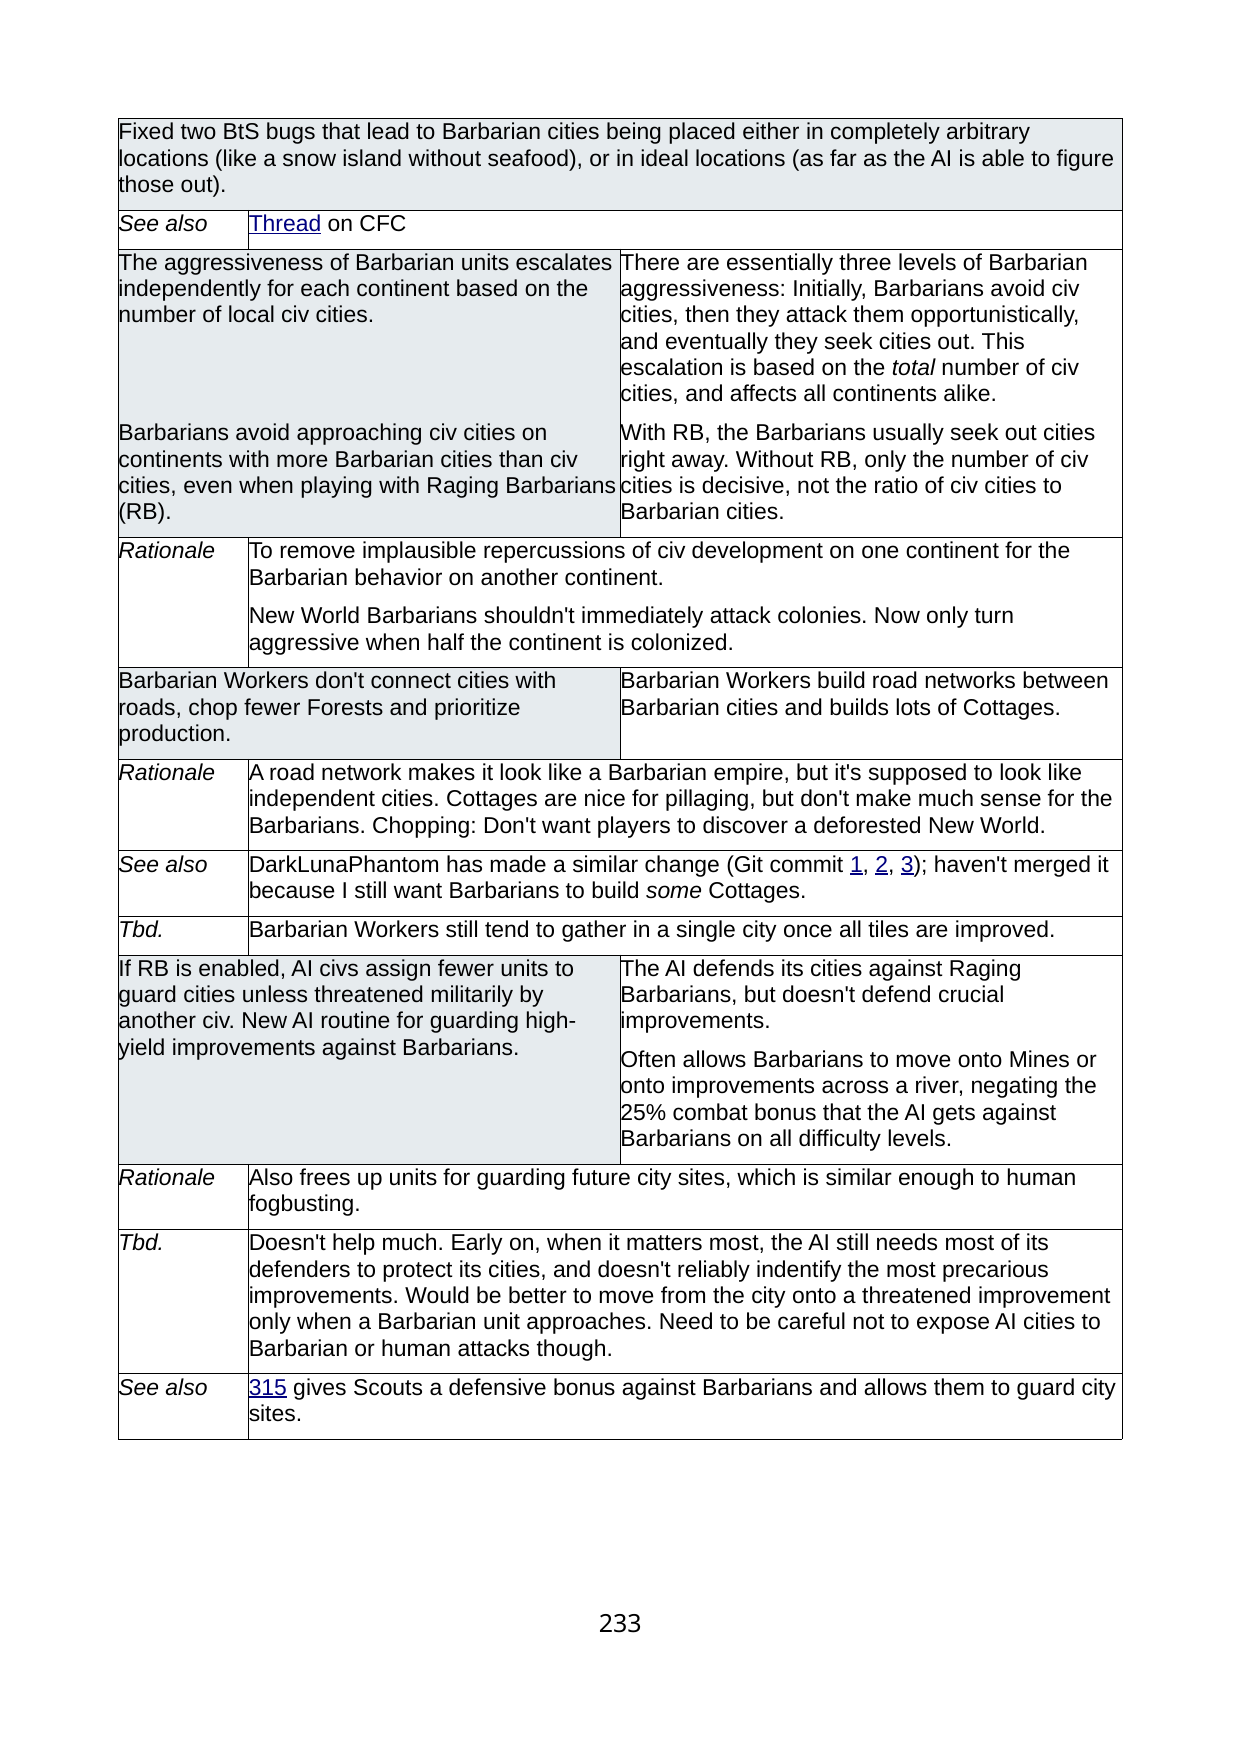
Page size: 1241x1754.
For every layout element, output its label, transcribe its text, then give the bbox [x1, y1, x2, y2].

table_cell Fixed two BtS bugs that lead to Barbarian cities being placed either in completely arbitrary locations (like a snow island without seafood), or in ideal locations (as far as the AI is able to figure those out). [119, 119, 1122, 210]
table_cell Rationale [119, 760, 248, 850]
table_cell DarkLunaPhantom has made a similar change (Git commit 1, 2, 3); haven't merged it because I still want Barbarians to build some Cottages. [249, 851, 1122, 916]
table_cell Tbd. [119, 1230, 248, 1373]
table_cell Also frees up units for guarding future city sites, which is similar enough to human fogbusting. [249, 1165, 1122, 1229]
table_cell See also [119, 851, 248, 916]
table_cell Thread on CFC [249, 211, 1122, 248]
table_cell The aggressiveness of Barbarian units escalates independently for each continent based on the number of local civ cities. Barbarians avoid approaching civ cities on continents with more Barbarian cities than civ cities, even when playing with Raging Barbarians (RB). [119, 250, 620, 537]
table_cell 315 gives Scouts a defensive bonus against Barbarians and allows them to guard city sites. [249, 1374, 1122, 1438]
table_cell Rationale [119, 538, 248, 667]
table_cell A road network makes it look like a Barbarian empire, but it's supposed to look like independent cities. Cottages are nice for pillaging, but don't make much sense for the Barbarians. Chopping: Don't want players to discover a deforested New World. [249, 760, 1122, 850]
table_cell There are essentially three levels of Barbarian aggressiveness: Initially, Barbarians avoid civ cities, then they attack them opportunistically, and eventually they seek cities out. This escalation is based on the total number of civ cities, and affects all continents alike. With RB, the Barbarians usually seek out cities right away. Without RB, only the number of civ cities is decisive, not the ratio of civ cities to Barbarian cities. [621, 250, 1122, 537]
table_cell Rationale [119, 1165, 248, 1229]
table_cell Doesn't help much. Early on, when it matters most, the AI still needs most of its defenders to protect its cities, and doesn't reliably indentify the most precarious improvements. Would be better to move from the city onto a threatened improvement only when a Barbarian unit approaches. Need to be careful not to expose AI cities to Barbarian or human attacks though. [249, 1230, 1122, 1373]
table_cell Barbarian Workers build road networks between Barbarian cities and builds lots of Cottages. [621, 668, 1122, 759]
table_cell To remove implausible repercussions of civ development on one continent for the Barbarian behavior on another continent. New World Barbarians shouldn't immediately attack colonies. Now only turn aggressive when half the continent is colonized. [249, 538, 1122, 667]
table_cell See also [119, 1374, 248, 1438]
table_cell See also [119, 211, 248, 248]
table_cell Barbarian Workers still tend to gather in a single city once all tiles are improved. [249, 917, 1122, 954]
table_cell Tbd. [119, 917, 248, 954]
table_cell If RB is enabled, AI civs assign fewer units to guard cities unless threatened militarily by another civ. New AI routine for guarding high-yield improvements against Barbarians. [119, 956, 620, 1164]
table_cell Barbarian Workers don't connect cities with roads, chop fewer Forests and prioritize production. [119, 668, 620, 759]
table_cell The AI defends its cities against Raging Barbarians, but doesn't defend crucial improvements. Often allows Barbarians to move onto Mines or onto improvements across a river, negating the 25% combat bonus that the AI gets against Barbarians on all difficulty levels. [621, 956, 1122, 1164]
